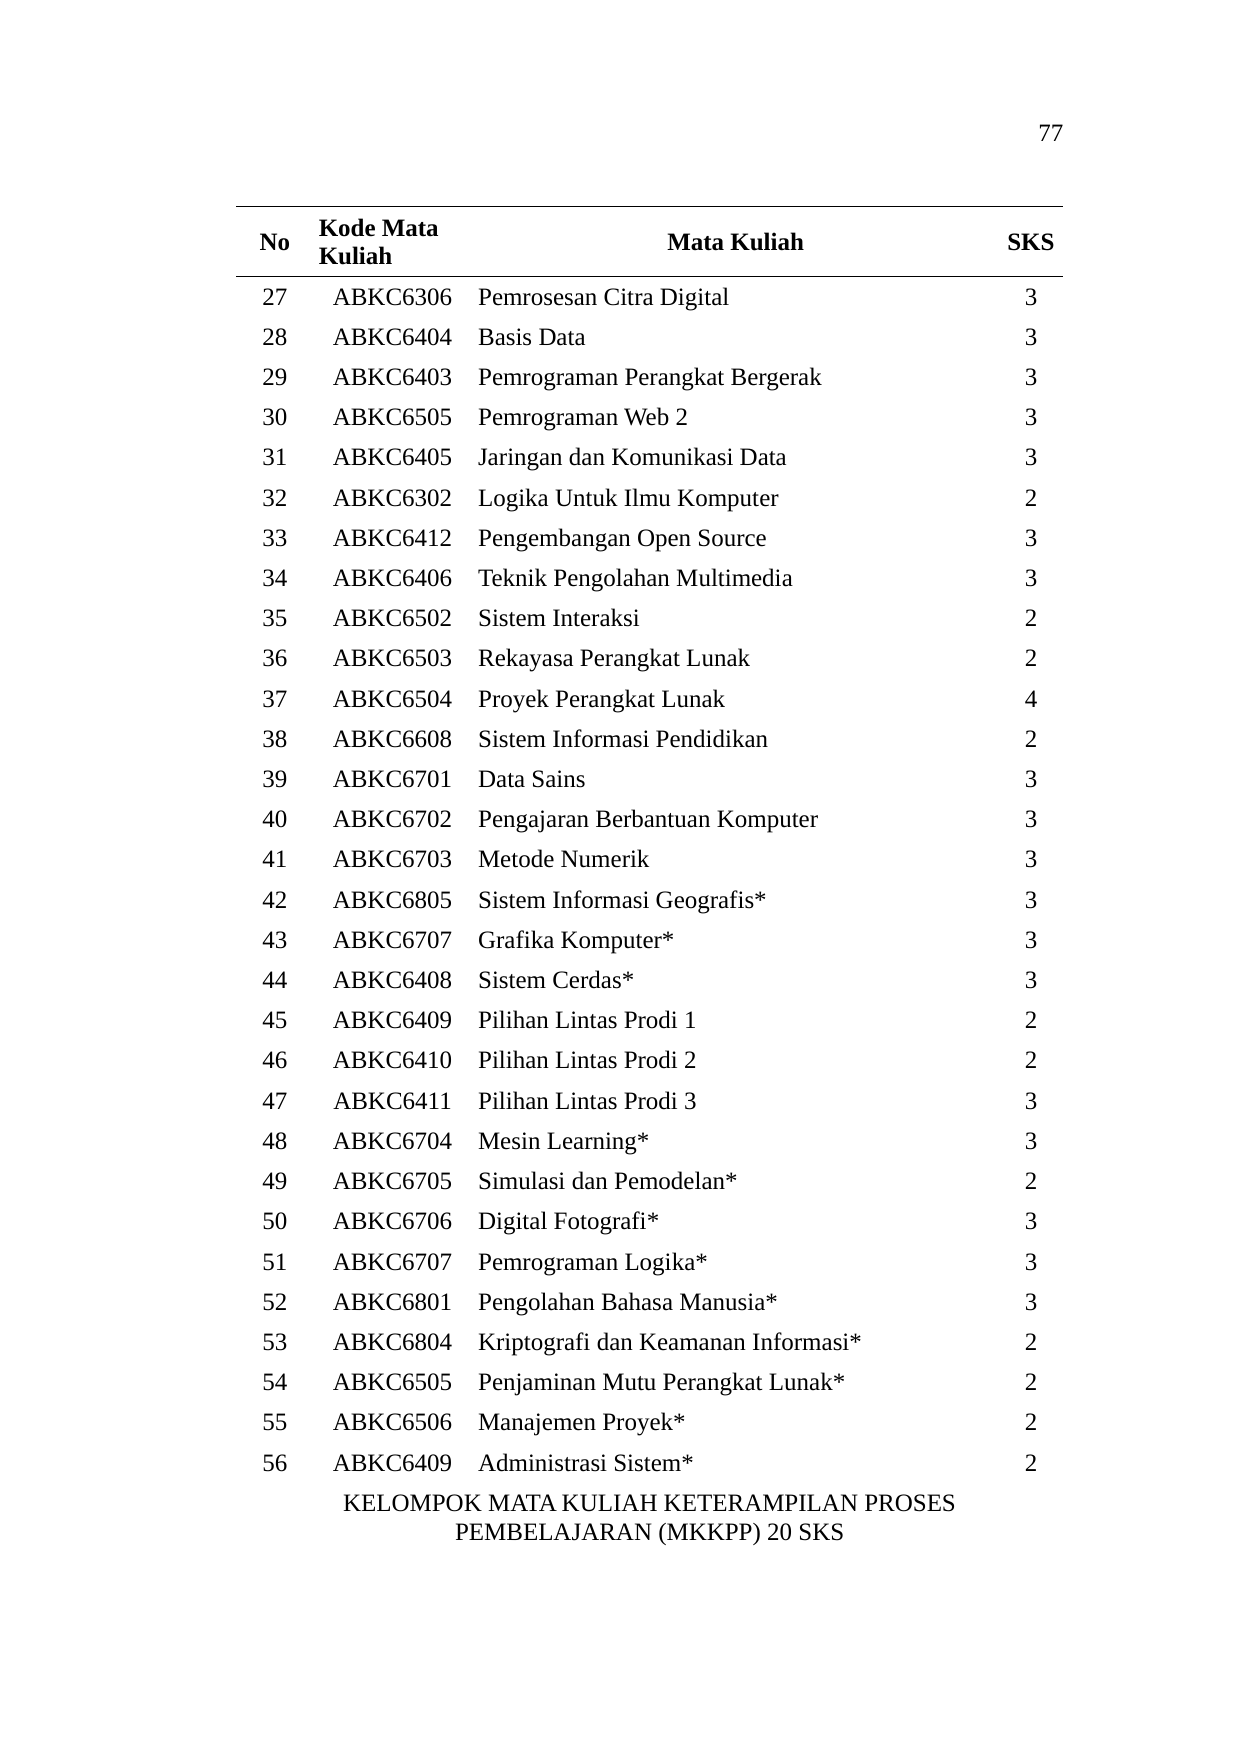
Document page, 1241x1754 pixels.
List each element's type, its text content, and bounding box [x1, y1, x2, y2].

table_cell Pemrograman Perangkat Bergerak [472, 356, 999, 397]
table_cell ABKC6503 [313, 638, 472, 678]
table_cell ABKC6406 [313, 558, 472, 598]
table_cell Pemrosesan Citra Digital [472, 277, 999, 316]
table_cell 55 [236, 1402, 313, 1442]
table_cell ABKC6506 [313, 1402, 472, 1442]
table_header No [236, 207, 313, 276]
table_cell KELOMPOK MATA KULIAH KETERAMPILAN PROSES PEMBELAJARAN (MKKPP) 20 SKS [236, 1482, 1063, 1551]
table_cell 53 [236, 1321, 313, 1362]
table_cell 33 [236, 517, 313, 557]
table_cell Sistem Informasi Pendidikan [472, 718, 999, 758]
table_cell 37 [236, 678, 313, 718]
table_cell 2 [999, 1362, 1063, 1402]
table_cell 54 [236, 1362, 313, 1402]
table_cell 49 [236, 1161, 313, 1201]
table_cell Kriptografi dan Keamanan Informasi* [472, 1321, 999, 1362]
table_cell 3 [999, 1080, 1063, 1120]
table_cell ABKC6408 [313, 960, 472, 1000]
table_cell Simulasi dan Pemodelan* [472, 1161, 999, 1201]
table_cell Logika Untuk Ilmu Komputer [472, 477, 999, 517]
table_cell 39 [236, 759, 313, 799]
table_cell ABKC6703 [313, 839, 472, 879]
table_cell ABKC6705 [313, 1161, 472, 1201]
table_cell 2 [999, 638, 1063, 678]
table_cell 48 [236, 1120, 313, 1161]
table_cell 3 [999, 437, 1063, 477]
table_cell ABKC6702 [313, 799, 472, 839]
table_cell 3 [999, 919, 1063, 959]
table_cell Basis Data [472, 316, 999, 356]
table_cell Digital Fotografi* [472, 1201, 999, 1241]
table_cell Pengajaran Berbantuan Komputer [472, 799, 999, 839]
table_cell 52 [236, 1281, 313, 1321]
table_cell 2 [999, 1442, 1063, 1482]
table_cell Pemrograman Logika* [472, 1241, 999, 1281]
table_cell ABKC6707 [313, 919, 472, 959]
table_cell 44 [236, 960, 313, 1000]
table_cell 32 [236, 477, 313, 517]
table_cell 3 [999, 397, 1063, 437]
table_cell Sistem Informasi Geografis* [472, 879, 999, 919]
table_cell Administrasi Sistem* [472, 1442, 999, 1482]
table_cell 3 [999, 960, 1063, 1000]
table_cell Proyek Perangkat Lunak [472, 678, 999, 718]
table_cell 2 [999, 718, 1063, 758]
table_cell Pemrograman Web 2 [472, 397, 999, 437]
table_cell 3 [999, 1281, 1063, 1321]
table_cell 43 [236, 919, 313, 959]
table_cell 42 [236, 879, 313, 919]
table_cell ABKC6405 [313, 437, 472, 477]
table_cell Teknik Pengolahan Multimedia [472, 558, 999, 598]
table_cell 3 [999, 316, 1063, 356]
table_cell Grafika Komputer* [472, 919, 999, 959]
table_cell ABKC6805 [313, 879, 472, 919]
table_header Kode Mata Kuliah [313, 207, 472, 276]
table_cell 36 [236, 638, 313, 678]
table_cell 56 [236, 1442, 313, 1482]
table_cell ABKC6409 [313, 1000, 472, 1040]
table_cell Penjaminan Mutu Perangkat Lunak* [472, 1362, 999, 1402]
table_cell Rekayasa Perangkat Lunak [472, 638, 999, 678]
table_cell 3 [999, 799, 1063, 839]
table_cell ABKC6505 [313, 397, 472, 437]
table_cell 3 [999, 839, 1063, 879]
table_cell ABKC6804 [313, 1321, 472, 1362]
table_cell 46 [236, 1040, 313, 1080]
table_cell Data Sains [472, 759, 999, 799]
table_cell 3 [999, 277, 1063, 316]
table_cell 51 [236, 1241, 313, 1281]
table_cell ABKC6302 [313, 477, 472, 517]
table_cell ABKC6706 [313, 1201, 472, 1241]
table_cell 3 [999, 1241, 1063, 1281]
table_cell 2 [999, 1321, 1063, 1362]
table_cell Pilihan Lintas Prodi 2 [472, 1040, 999, 1080]
table_cell 2 [999, 598, 1063, 638]
table_cell 50 [236, 1201, 313, 1241]
table_cell 29 [236, 356, 313, 397]
table_cell 41 [236, 839, 313, 879]
table_cell Pilihan Lintas Prodi 3 [472, 1080, 999, 1120]
table_cell ABKC6404 [313, 316, 472, 356]
table_cell 30 [236, 397, 313, 437]
table_cell 3 [999, 517, 1063, 557]
table_cell Jaringan dan Komunikasi Data [472, 437, 999, 477]
table_cell Sistem Interaksi [472, 598, 999, 638]
table_cell 34 [236, 558, 313, 598]
table_cell ABKC6504 [313, 678, 472, 718]
table_cell 28 [236, 316, 313, 356]
table_cell ABKC6411 [313, 1080, 472, 1120]
table_cell ABKC6608 [313, 718, 472, 758]
table_cell 35 [236, 598, 313, 638]
table_cell 3 [999, 558, 1063, 598]
table_cell ABKC6403 [313, 356, 472, 397]
table_cell Metode Numerik [472, 839, 999, 879]
table_cell 3 [999, 759, 1063, 799]
table_cell ABKC6701 [313, 759, 472, 799]
table_cell ABKC6502 [313, 598, 472, 638]
table_cell Pengolahan Bahasa Manusia* [472, 1281, 999, 1321]
table_cell 3 [999, 356, 1063, 397]
table_cell 38 [236, 718, 313, 758]
table_cell ABKC6707 [313, 1241, 472, 1281]
table_header Mata Kuliah [472, 207, 999, 276]
table_cell 4 [999, 678, 1063, 718]
table_cell ABKC6306 [313, 277, 472, 316]
table_cell 2 [999, 1402, 1063, 1442]
table_cell Pilihan Lintas Prodi 1 [472, 1000, 999, 1040]
table_cell ABKC6704 [313, 1120, 472, 1161]
table_cell Mesin Learning* [472, 1120, 999, 1161]
table_cell 2 [999, 1040, 1063, 1080]
table_cell Pengembangan Open Source [472, 517, 999, 557]
table_cell 31 [236, 437, 313, 477]
table_cell ABKC6410 [313, 1040, 472, 1080]
table_cell 27 [236, 277, 313, 316]
table_cell 45 [236, 1000, 313, 1040]
table_cell Manajemen Proyek* [472, 1402, 999, 1442]
table_cell ABKC6412 [313, 517, 472, 557]
table_cell 2 [999, 1161, 1063, 1201]
table_cell Sistem Cerdas* [472, 960, 999, 1000]
table_cell 2 [999, 1000, 1063, 1040]
table_header SKS [999, 207, 1063, 276]
table_cell ABKC6409 [313, 1442, 472, 1482]
table_cell 40 [236, 799, 313, 839]
table_cell ABKC6505 [313, 1362, 472, 1402]
table_cell 3 [999, 1201, 1063, 1241]
table_cell ABKC6801 [313, 1281, 472, 1321]
table_cell 3 [999, 1120, 1063, 1161]
table_cell 2 [999, 477, 1063, 517]
table_cell 47 [236, 1080, 313, 1120]
table_cell 3 [999, 879, 1063, 919]
